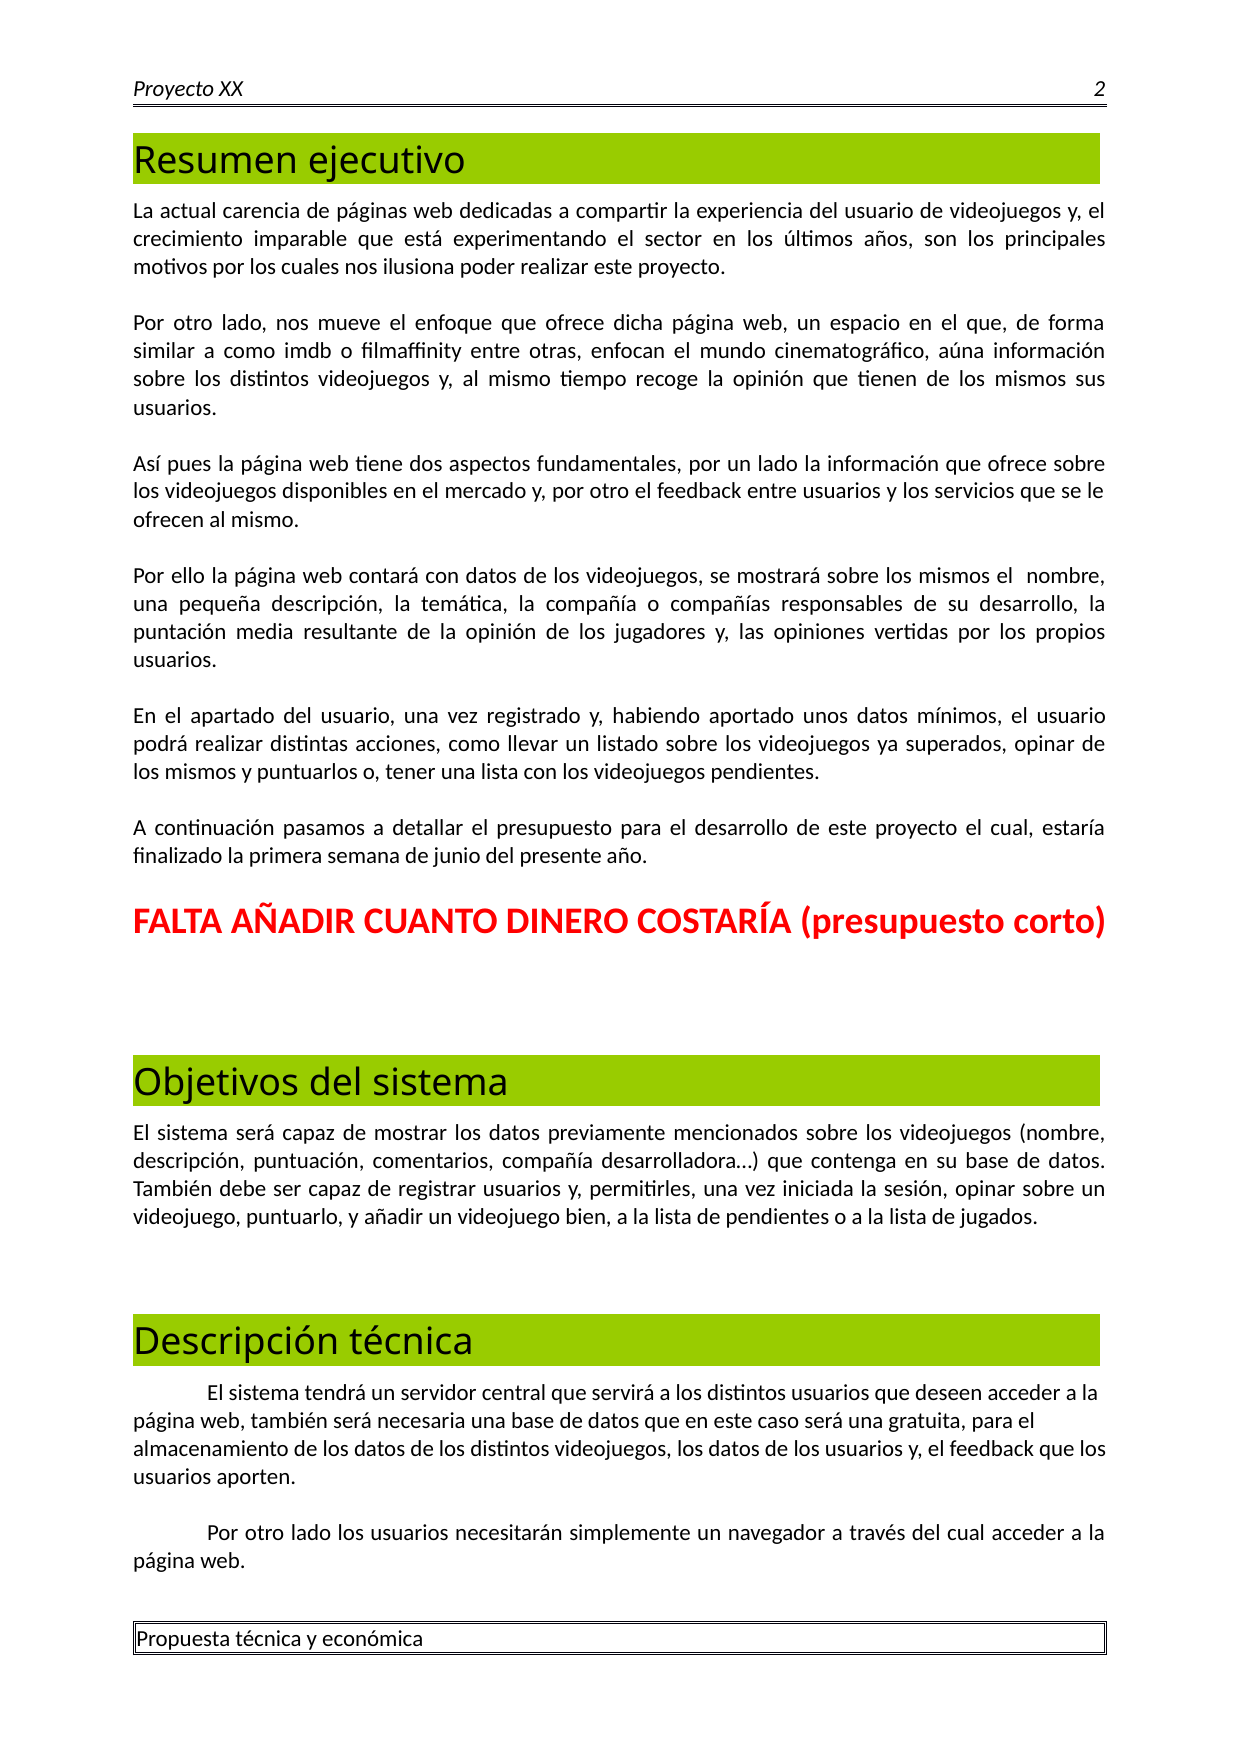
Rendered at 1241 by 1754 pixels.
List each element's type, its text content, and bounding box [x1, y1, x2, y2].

text La actual carencia de páginas web dedicadas a compartir la experiencia del usuario de videojuegos y, el crecimiento imparable que está experimentando el sector en los últimos años, son los principales motivos por los cuales nos ilusiona poder realizar este proyecto. [133, 196, 1107, 281]
text Por otro lado los usuarios necesitarán simplemente un navegador a través del cual acceder a la página web. [133, 1518, 1107, 1574]
subtitle Descripción técnica [133, 1314, 1100, 1366]
subtitle Resumen ejecutivo [133, 133, 1100, 184]
text El sistema será capaz de mostrar los datos previamente mencionados sobre los videojuegos (nombre, descripción, puntuación, comentarios, compañía desarrolladora…) que contenga en su base de datos. También debe ser capaz de registrar usuarios y, permitirles, una vez iniciada la sesión, opinar sobre un videojuego, puntuarlo, y añadir un videojuego bien, a la lista de pendientes o a la lista de jugados. [133, 1118, 1107, 1231]
text Por ello la página web contará con datos de los videojuegos, se mostrará sobre los mismos el nombre, una pequeña descripción, la temática, la compañía o compañías responsables de su desarrollo, la puntación media resultante de la opinión de los jugadores y, las opiniones vertidas por los propios usuarios. [133, 561, 1107, 673]
text FALTA AÑADIR CUANTO DINERO COSTARÍA (presupuesto corto) [133, 897, 1107, 943]
text Así pues la página web tiene dos aspectos fundamentales, por un lado la información que ofrece sobre los videojuegos disponibles en el mercado y, por otro el feedback entre usuarios y los servicios que se le ofrecen al mismo. [133, 449, 1107, 533]
subtitle Objetivos del sistema [133, 1055, 1100, 1106]
text El sistema tendrá un servidor central que servirá a los distintos usuarios que deseen acceder a la página web, también será necesaria una base de datos que en este caso será una gratuita, para el almacenamiento de los datos de los distintos videojuegos, los datos de los usuarios y, el feedback que los usuarios aporten. [133, 1378, 1107, 1490]
text Por otro lado, nos mueve el enfoque que ofrece dicha página web, un espacio en el que, de forma similar a como imdb o filmaffinity entre otras, enfocan el mundo cinematográfico, aúna información sobre los distintos videojuegos y, al mismo tiempo recoge la opinión que tienen de los mismos sus usuarios. [133, 308, 1107, 421]
text En el apartado del usuario, una vez registrado y, habiendo aportado unos datos mínimos, el usuario podrá realizar distintas acciones, como llevar un listado sobre los videojuegos ya superados, opinar de los mismos y puntuarlos o, tener una lista con los videojuegos pendientes. [133, 701, 1107, 785]
text A continuación pasamos a detallar el presupuesto para el desarrollo de este proyecto el cual, estaría finalizado la primera semana de junio del presente año. [133, 813, 1107, 869]
